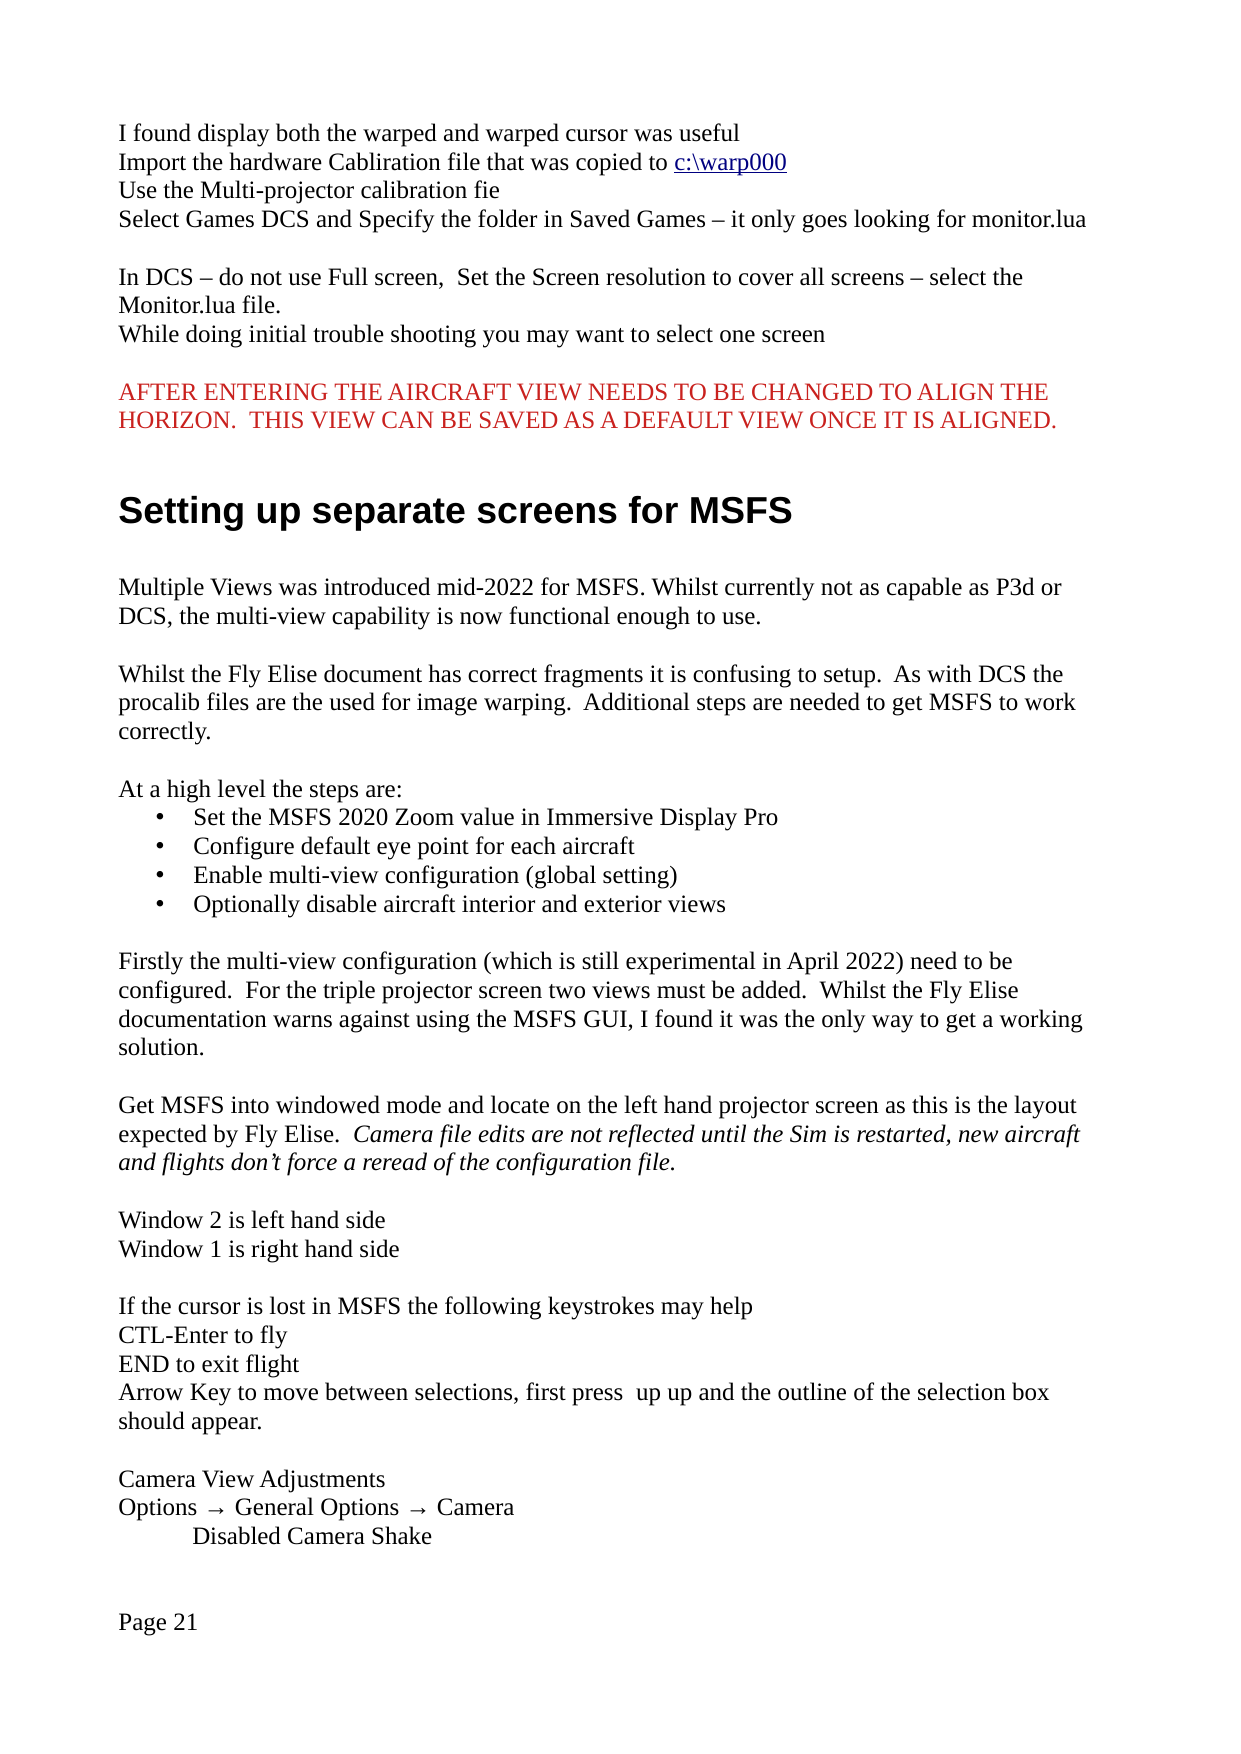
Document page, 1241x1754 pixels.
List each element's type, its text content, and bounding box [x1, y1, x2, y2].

text Get MSFS into windowed mode and locate on the left hand projector screen as this is the layout expected by Fly Elise. Camera file edits are not reflected until the Sim is restarted, new aircraft and flights don’t force a reread of the configuration file. [118, 1090, 1122, 1176]
text I found display both the warped and warped cursor was useful [118, 118, 1122, 147]
text Camera View Adjustments [118, 1464, 1122, 1492]
text Disabled Camera Shake [118, 1521, 1122, 1550]
text Firstly the multi-view configuration (which is still experimental in April 2022) need to be configured. For the triple projector screen two views must be added. Whilst the Fly Elise documentation warns against using the MSFS GUI, I found it was the only way to get a working solution. [118, 946, 1122, 1061]
text If the cursor is lost in MSFS the following keystrokes may help [118, 1291, 1122, 1320]
list Configure default eye point for each aircraft [156, 831, 1122, 860]
text In DCS – do not use Full screen, Set the Screen resolution to cover all screens – select the Monitor.lua file. [118, 262, 1122, 319]
text Whilst the Fly Elise document has correct fragments it is confusing to setup. As with DCS the procalib files are the used for image warping. Additional steps are needed to get MSFS to work correctly. [118, 659, 1122, 745]
text While doing initial trouble shooting you may want to select one screen [118, 319, 1122, 348]
text Window 2 is left hand side [118, 1205, 1122, 1234]
text END to exit flight [118, 1349, 1122, 1377]
text Window 1 is right hand side [118, 1234, 1122, 1262]
text Options → General Options → Camera [118, 1492, 1122, 1521]
text At a high level the steps are: [118, 774, 1122, 802]
text AFTER ENTERING THE AIRCRAFT VIEW NEEDS TO BE CHANGED TO ALIGN THE HORIZON. THIS VIEW CAN BE SAVED AS A DEFAULT VIEW ONCE IT IS ALIGNED. [118, 377, 1122, 434]
subtitle Setting up separate screens for MSFS [118, 488, 1122, 531]
list Enable multi-view configuration (global setting) [156, 860, 1122, 889]
text Arrow Key to move between selections, first press up up and the outline of the selection box should appear. [118, 1377, 1122, 1435]
text Select Games DCS and Specify the folder in Saved Games – it only goes looking for monitor.lua [118, 204, 1122, 233]
text CTL-Enter to fly [118, 1320, 1122, 1349]
text Multiple Views was introduced mid-2022 for MSFS. Whilst currently not as capable as P3d or DCS, the multi-view capability is now functional enough to use. [118, 572, 1122, 630]
list Optionally disable aircraft interior and exterior views [156, 889, 1122, 917]
text Use the Multi-projector calibration fie [118, 176, 1122, 204]
list Set the MSFS 2020 Zoom value in Immersive Display Pro [156, 802, 1122, 831]
text Import the hardware Cabliration file that was copied to c:\warp000 [118, 147, 1122, 176]
